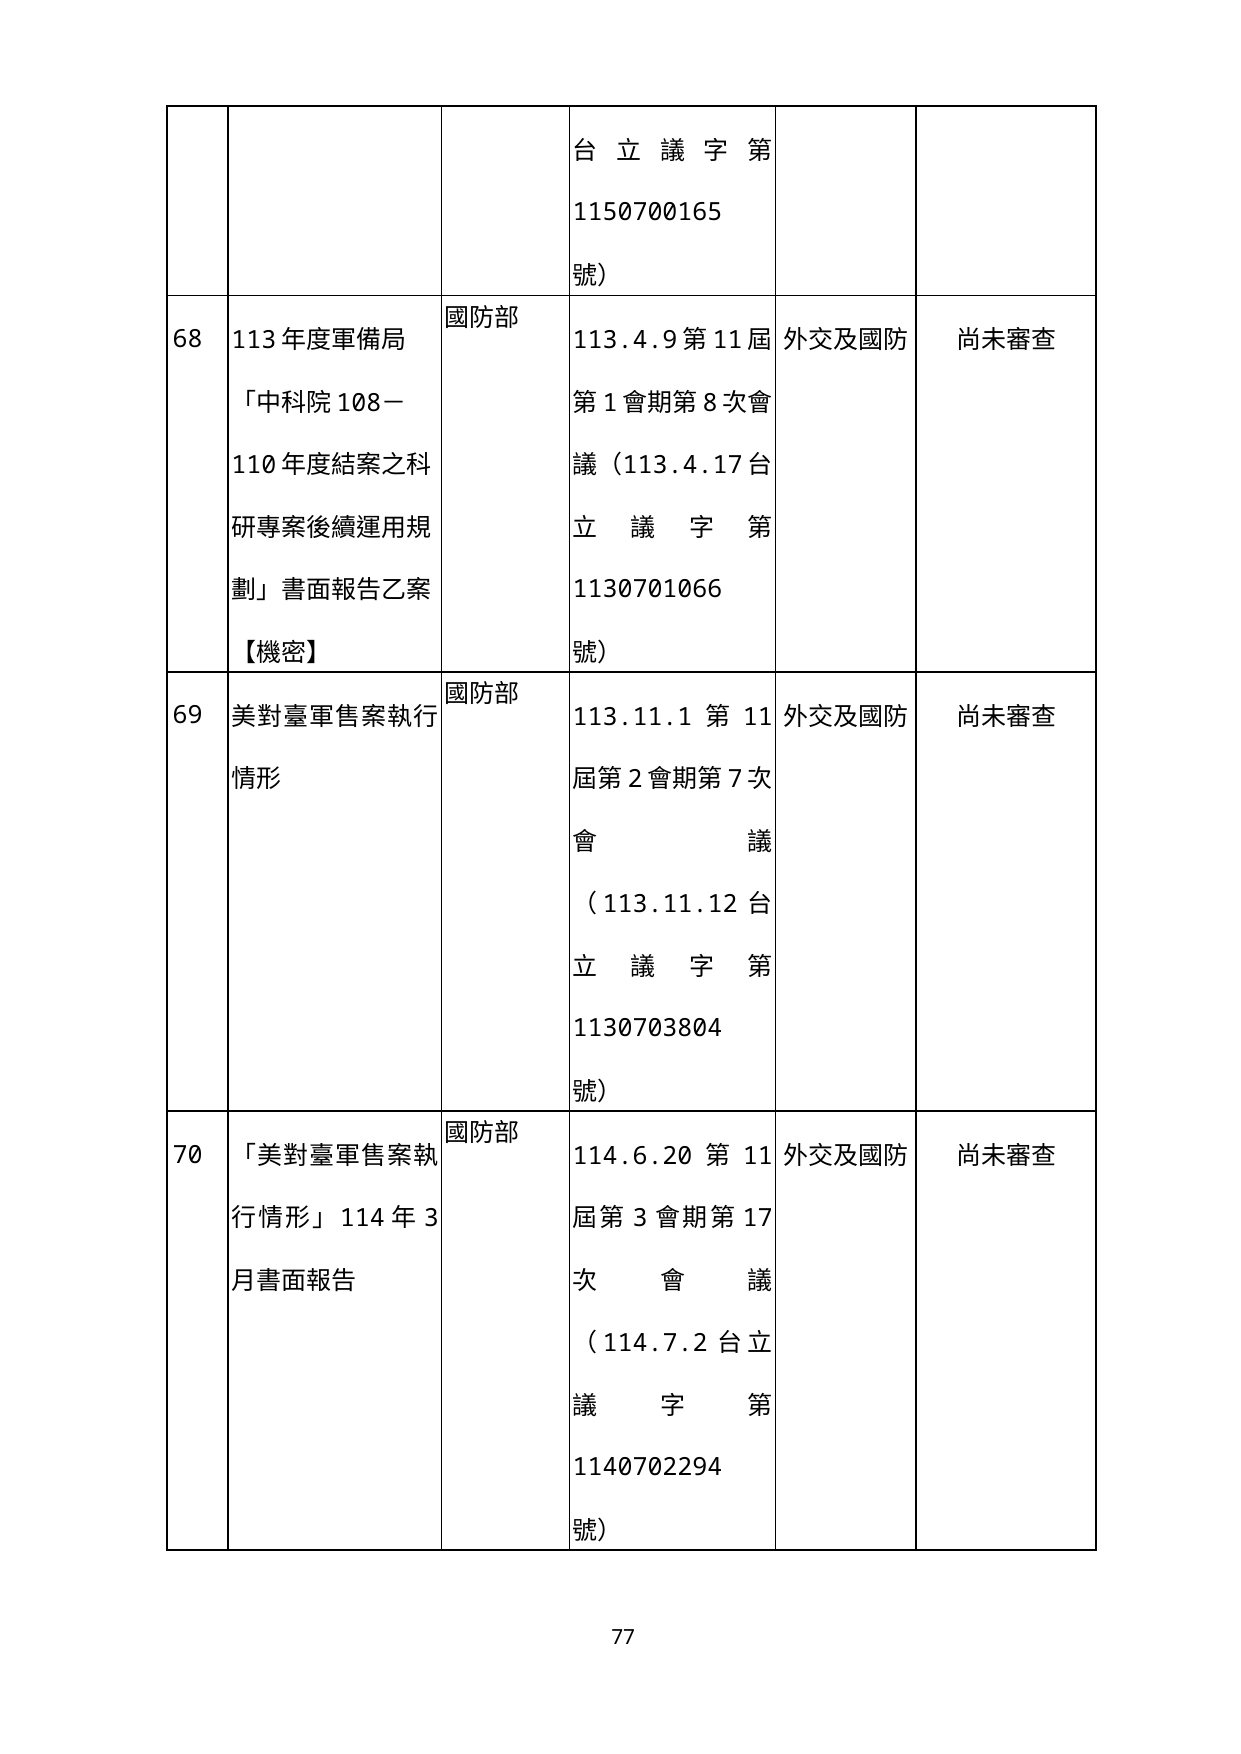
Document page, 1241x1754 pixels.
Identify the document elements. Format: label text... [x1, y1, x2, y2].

table_cell 「美對臺軍售案執行情形」114年3月書面報告 [229, 1112, 441, 1549]
table_cell [168, 673, 227, 1110]
table_cell 台立議字第1150700165號） [570, 107, 775, 294]
table_cell [168, 296, 227, 671]
table_cell [917, 107, 1095, 294]
table_cell 美對臺軍售案執行情形 [229, 673, 441, 1110]
table_cell [168, 107, 227, 294]
table_cell 113年度軍備局「中科院108－110年度結案之科研專案後續運用規劃」書面報告乙案【機密】 [229, 296, 441, 671]
table_cell [776, 107, 915, 294]
table_cell 尚未審查 [917, 296, 1095, 671]
table_cell [229, 107, 441, 294]
table_cell 國防部 [442, 296, 569, 671]
table_cell 尚未審查 [917, 673, 1095, 1110]
table_cell 外交及國防 [776, 1112, 915, 1549]
table_cell 外交及國防 [776, 673, 915, 1110]
table_cell 外交及國防 [776, 296, 915, 671]
table_cell 國防部 [442, 673, 569, 1110]
table_cell 國防部 [442, 1112, 569, 1549]
table_cell 113.4.9第11屆第1會期第8次會議（113.4.17台立議字第1130701066號） [570, 296, 775, 671]
table_cell [168, 1112, 227, 1549]
table_cell [442, 107, 569, 294]
table_cell 113.11.1第11屆第2會期第7次會議（113.11.12台立議字第1130703804號） [570, 673, 775, 1110]
table_cell 尚未審查 [917, 1112, 1095, 1549]
table_cell 114.6.20第11屆第3會期第17次會議（114.7.2台立議字第1140702294號） [570, 1112, 775, 1549]
